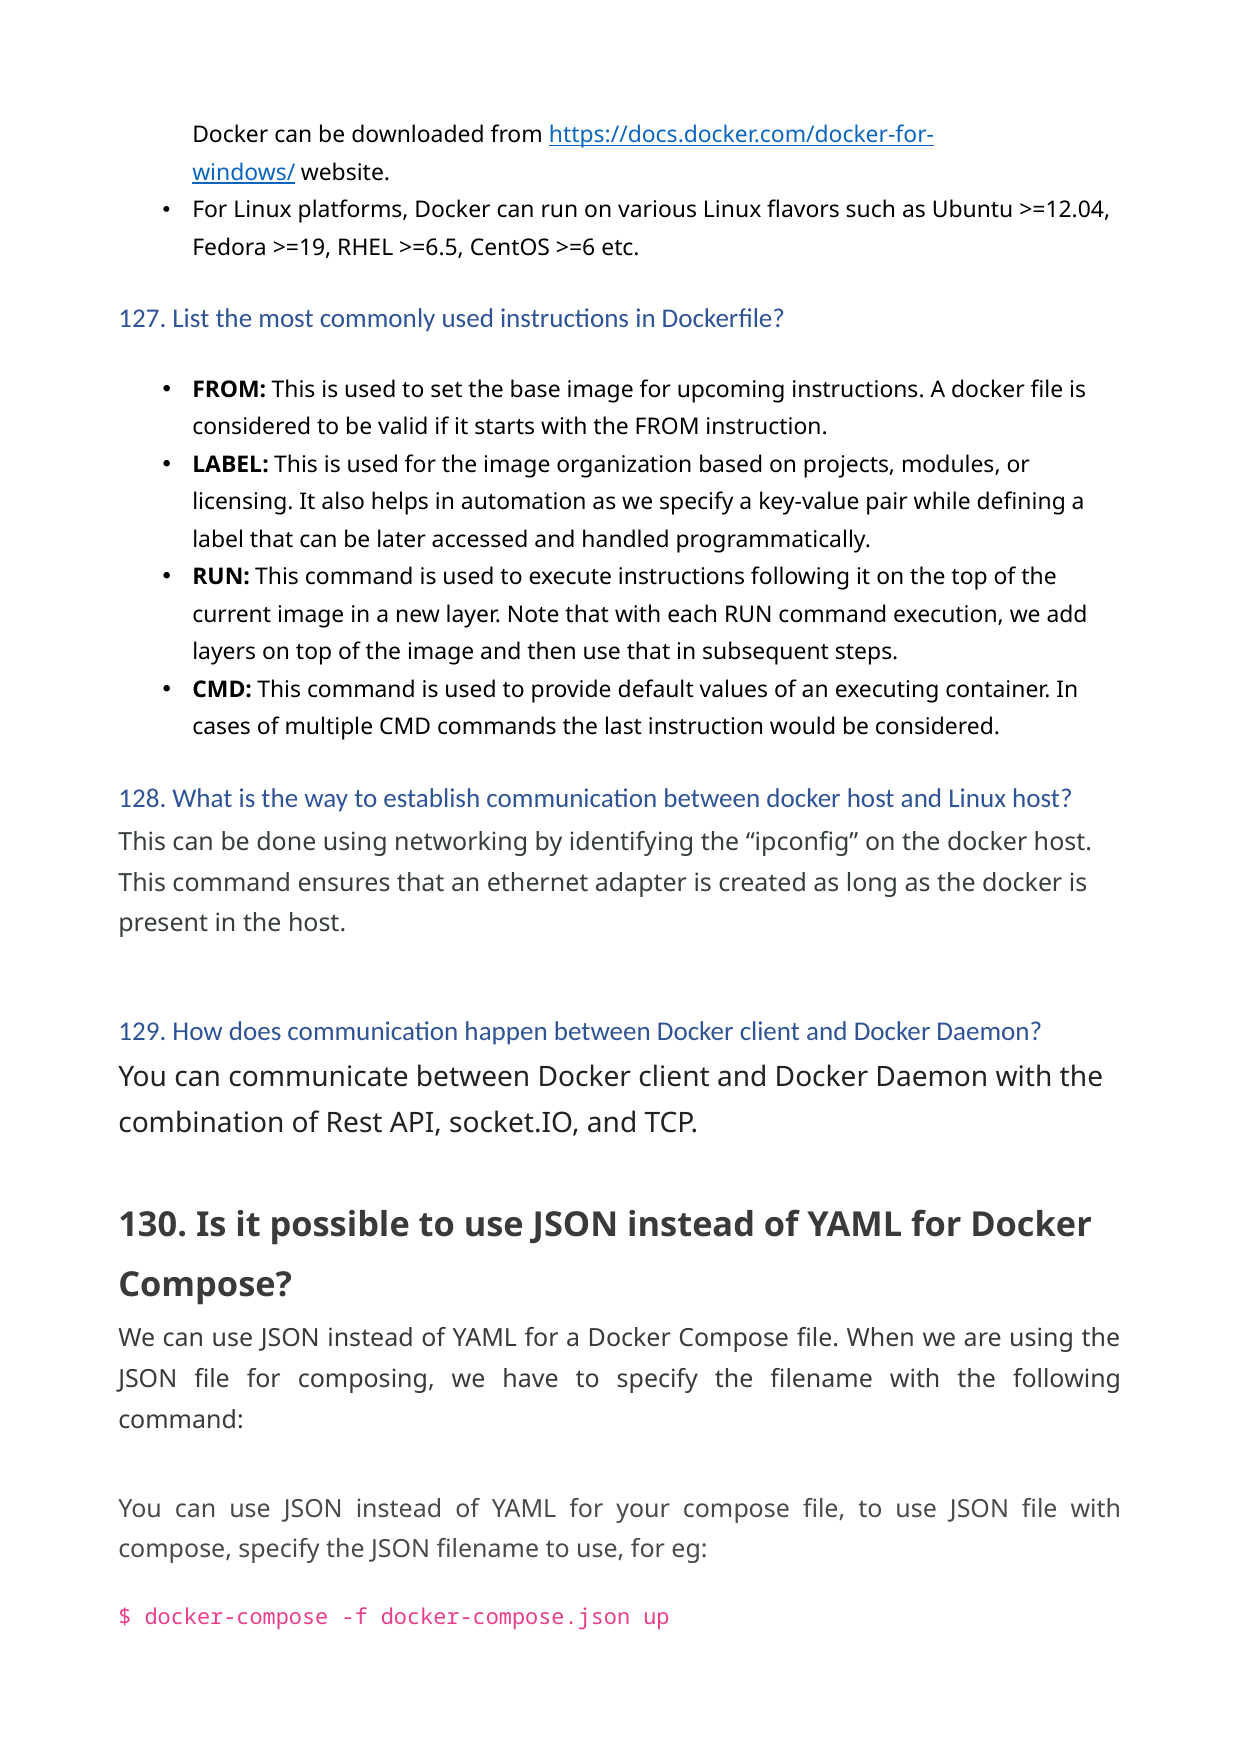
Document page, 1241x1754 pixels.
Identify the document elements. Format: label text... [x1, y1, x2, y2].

text You can use JSON instead of YAML for your compose file, to use JSON file with compose, specify the JSON filename to use, for eg: [118, 1490, 1122, 1565]
text This can be done using networking by identifying the “ipconfig” on the docker host. This command ensures that an ethernet adapter is created as long as the docker is present in the host. [118, 823, 1122, 939]
subtitle 129. How does communication happen between Docker client and Docker Daemon? [118, 1014, 1122, 1047]
subtitle 130. Is it possible to use JSON instead of YAML for Docker Compose? [118, 1200, 1122, 1307]
text We can use JSON instead of YAML for a Docker Compose file. When we are using the JSON file for composing, we have to specify the filename with the following command: [118, 1320, 1122, 1436]
list For Linux platforms, Docker can run on various Linux flavors such as Ubuntu >=12.04, Fedora >=19, RHEL >=6.5, CentOS >=6 etc. [162, 193, 1122, 262]
list CMD: This command is used to provide default values of an executing container. In cases of multiple CMD commands the last instruction would be considered. [162, 673, 1122, 742]
list LABEL: This is used for the image organization based on projects, modules, or licensing. It also helps in automation as we specify a key-value pair while defining a label that can be later accessed and handled programmatically. [162, 448, 1122, 554]
subtitle 127. List the most commonly used instructions in Dockerfile? [118, 301, 1122, 334]
text $ docker-compose -f docker-compose.json up [118, 1601, 1122, 1631]
list RUN: This command is used to execute instructions following it on the top of the current image in a new layer. Note that with each RUN command execution, we add layers on top of the image and then use that in subsequent steps. [162, 560, 1122, 667]
text You can communicate between Docker client and Docker Daemon with the combination of Rest API, socket.IO, and TCP. [118, 1056, 1122, 1141]
list FROM: This is used to set the base image for upcoming instructions. A docker file is considered to be valid if it starts with the FROM instruction. [162, 373, 1122, 442]
subtitle 128. What is the way to establish communication between docker host and Linux host? [118, 781, 1122, 814]
list Docker can be downloaded from https://docs.docker.com/docker-for-windows/ website. [162, 118, 1122, 187]
